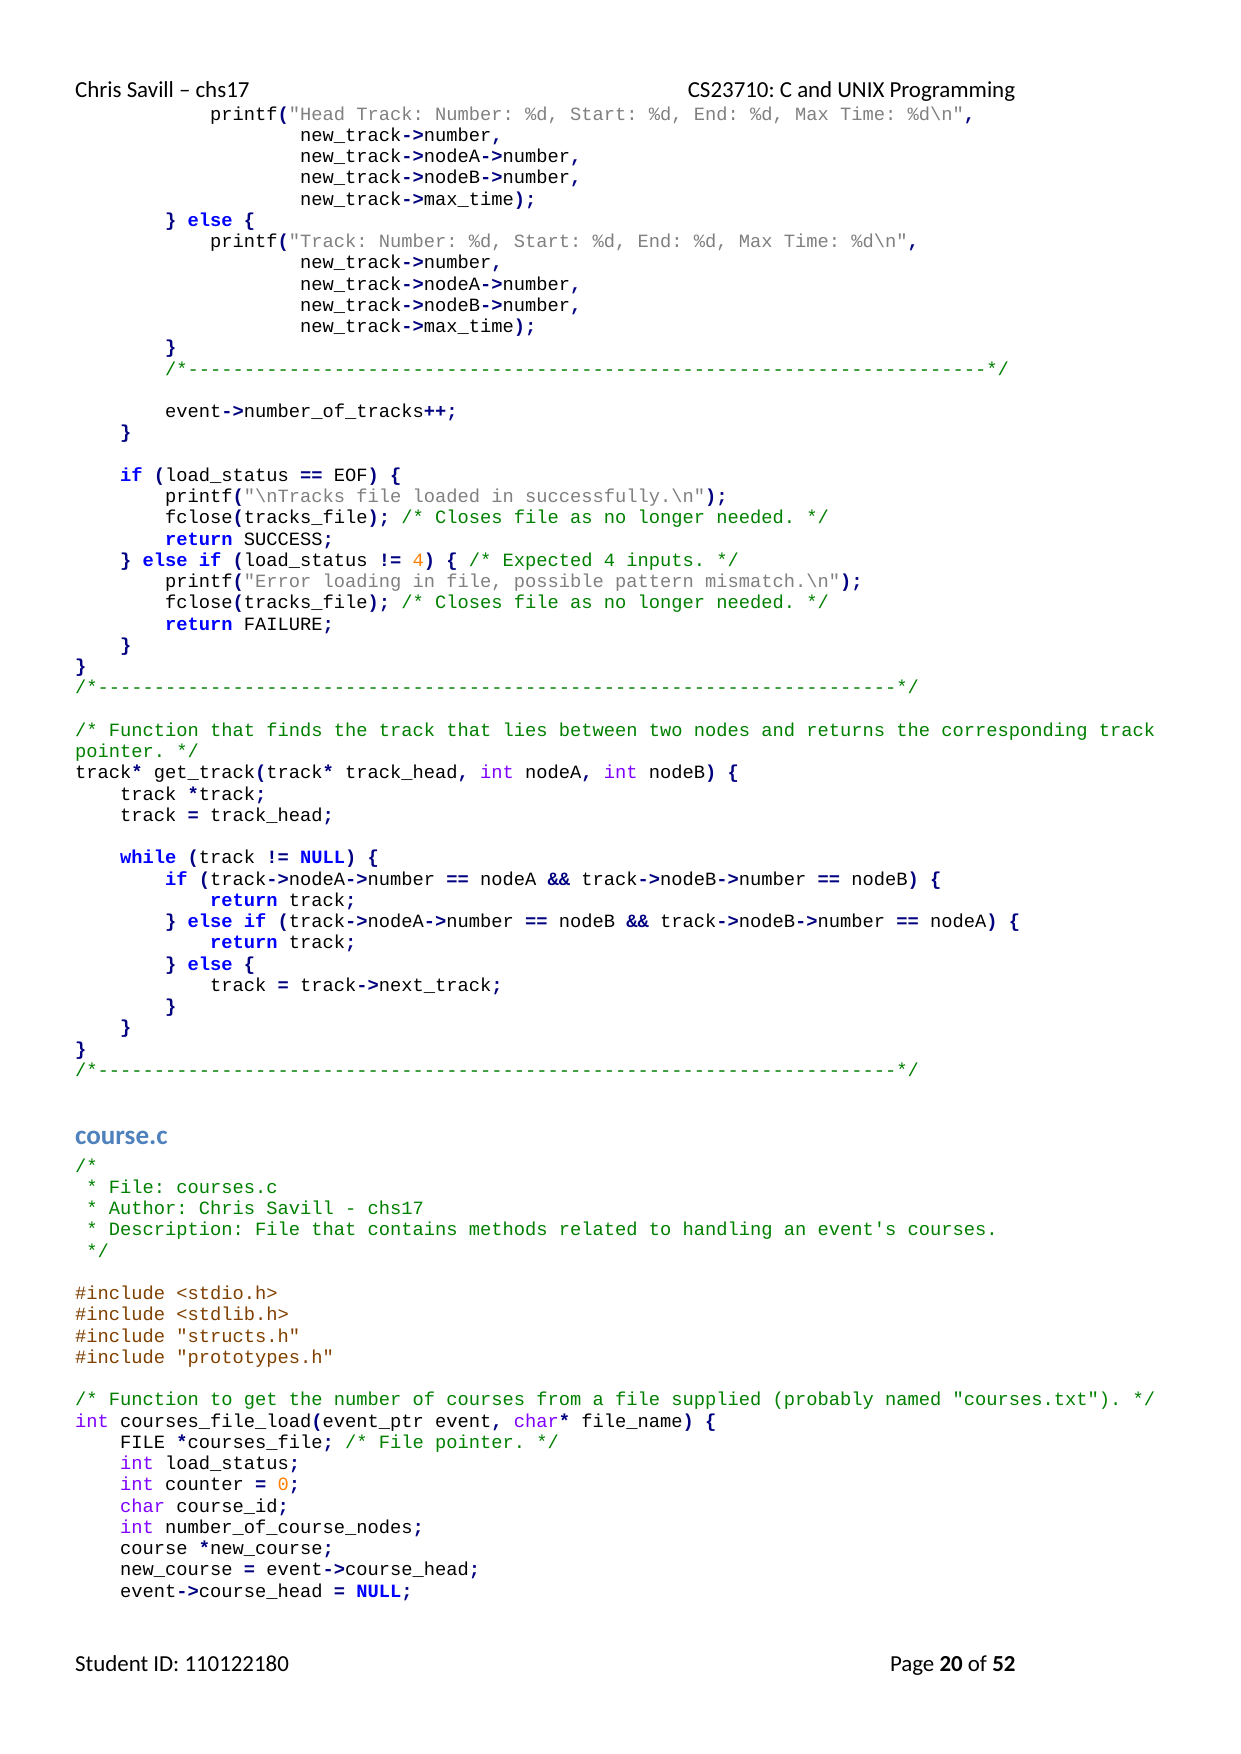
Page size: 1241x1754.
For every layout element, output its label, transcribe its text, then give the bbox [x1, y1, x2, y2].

text } else { [75, 954, 1165, 976]
text #include "structs.h" [75, 1326, 1165, 1348]
text /* Function that finds the track that lies between two nodes and returns the corresponding track pointer. */ [75, 721, 1165, 763]
text event->number_of_tracks++; [75, 402, 1165, 423]
text } [75, 423, 1165, 444]
text fclose(tracks_file); /* Closes file as no longer needed. */ [75, 593, 1165, 614]
text */ [75, 1241, 1165, 1263]
text FILE *courses_file; /* File pointer. */ [75, 1433, 1165, 1454]
text return SUCCESS; [75, 529, 1165, 551]
text while (track != NULL) { [75, 848, 1165, 869]
text /* [75, 1156, 1165, 1178]
text /*-----------------------------------------------------------------------*/ [75, 678, 1165, 699]
text /* Function to get the number of courses from a file supplied (probably named "courses.txt"). */ [75, 1390, 1165, 1411]
text new_track->number, [75, 253, 1165, 274]
text track *track; [75, 784, 1165, 806]
text /*-----------------------------------------------------------------------*/ [75, 1061, 1165, 1082]
text /*-----------------------------------------------------------------------*/ [75, 359, 1165, 381]
text if (track->nodeA->number == nodeA && track->nodeB->number == nodeB) { [75, 869, 1165, 891]
text new_track->nodeA->number, [75, 147, 1165, 168]
text #include <stdlib.h> [75, 1305, 1165, 1326]
text } [75, 1039, 1165, 1061]
text new_track->max_time); [75, 317, 1165, 338]
text printf("Head Track: Number: %d, Start: %d, End: %d, Max Time: %d\n", [75, 104, 1165, 126]
text return FAILURE; [75, 614, 1165, 636]
text * File: courses.c [75, 1178, 1165, 1199]
text } [75, 338, 1165, 359]
text } [75, 657, 1165, 678]
text return track; [75, 891, 1165, 912]
text } else if (track->nodeA->number == nodeB && track->nodeB->number == nodeA) { [75, 912, 1165, 933]
text int courses_file_load(event_ptr event, char* file_name) { [75, 1411, 1165, 1433]
text printf("Track: Number: %d, Start: %d, End: %d, Max Time: %d\n", [75, 232, 1165, 253]
text new_track->nodeA->number, [75, 274, 1165, 296]
text * Author: Chris Savill - chs17 [75, 1199, 1165, 1220]
text int number_of_course_nodes; [75, 1518, 1165, 1539]
text track = track_head; [75, 806, 1165, 827]
text } [75, 997, 1165, 1018]
text printf("\nTracks file loaded in successfully.\n"); [75, 487, 1165, 508]
text } else { [75, 211, 1165, 232]
text track = track->next_track; [75, 976, 1165, 997]
text fclose(tracks_file); /* Closes file as no longer needed. */ [75, 508, 1165, 529]
text new_track->nodeB->number, [75, 296, 1165, 317]
text new_track->nodeB->number, [75, 168, 1165, 189]
text * Description: File that contains methods related to handling an event's courses. [75, 1220, 1165, 1241]
text char course_id; [75, 1496, 1165, 1518]
text track* get_track(track* track_head, int nodeA, int nodeB) { [75, 763, 1165, 784]
text } [75, 1018, 1165, 1039]
text new_track->max_time); [75, 189, 1165, 211]
text new_course = event->course_head; [75, 1560, 1165, 1581]
subtitle course.c [75, 1118, 1165, 1151]
text int counter = 0; [75, 1475, 1165, 1496]
text } else if (load_status != 4) { /* Expected 4 inputs. */ [75, 551, 1165, 572]
text printf("Error loading in file, possible pattern mismatch.\n"); [75, 572, 1165, 593]
text #include "prototypes.h" [75, 1348, 1165, 1369]
text return track; [75, 933, 1165, 954]
text int load_status; [75, 1454, 1165, 1475]
text if (load_status == EOF) { [75, 466, 1165, 487]
text #include <stdio.h> [75, 1284, 1165, 1305]
text course *new_course; [75, 1539, 1165, 1560]
text event->course_head = NULL; [75, 1581, 1165, 1603]
text } [75, 636, 1165, 657]
text new_track->number, [75, 126, 1165, 147]
